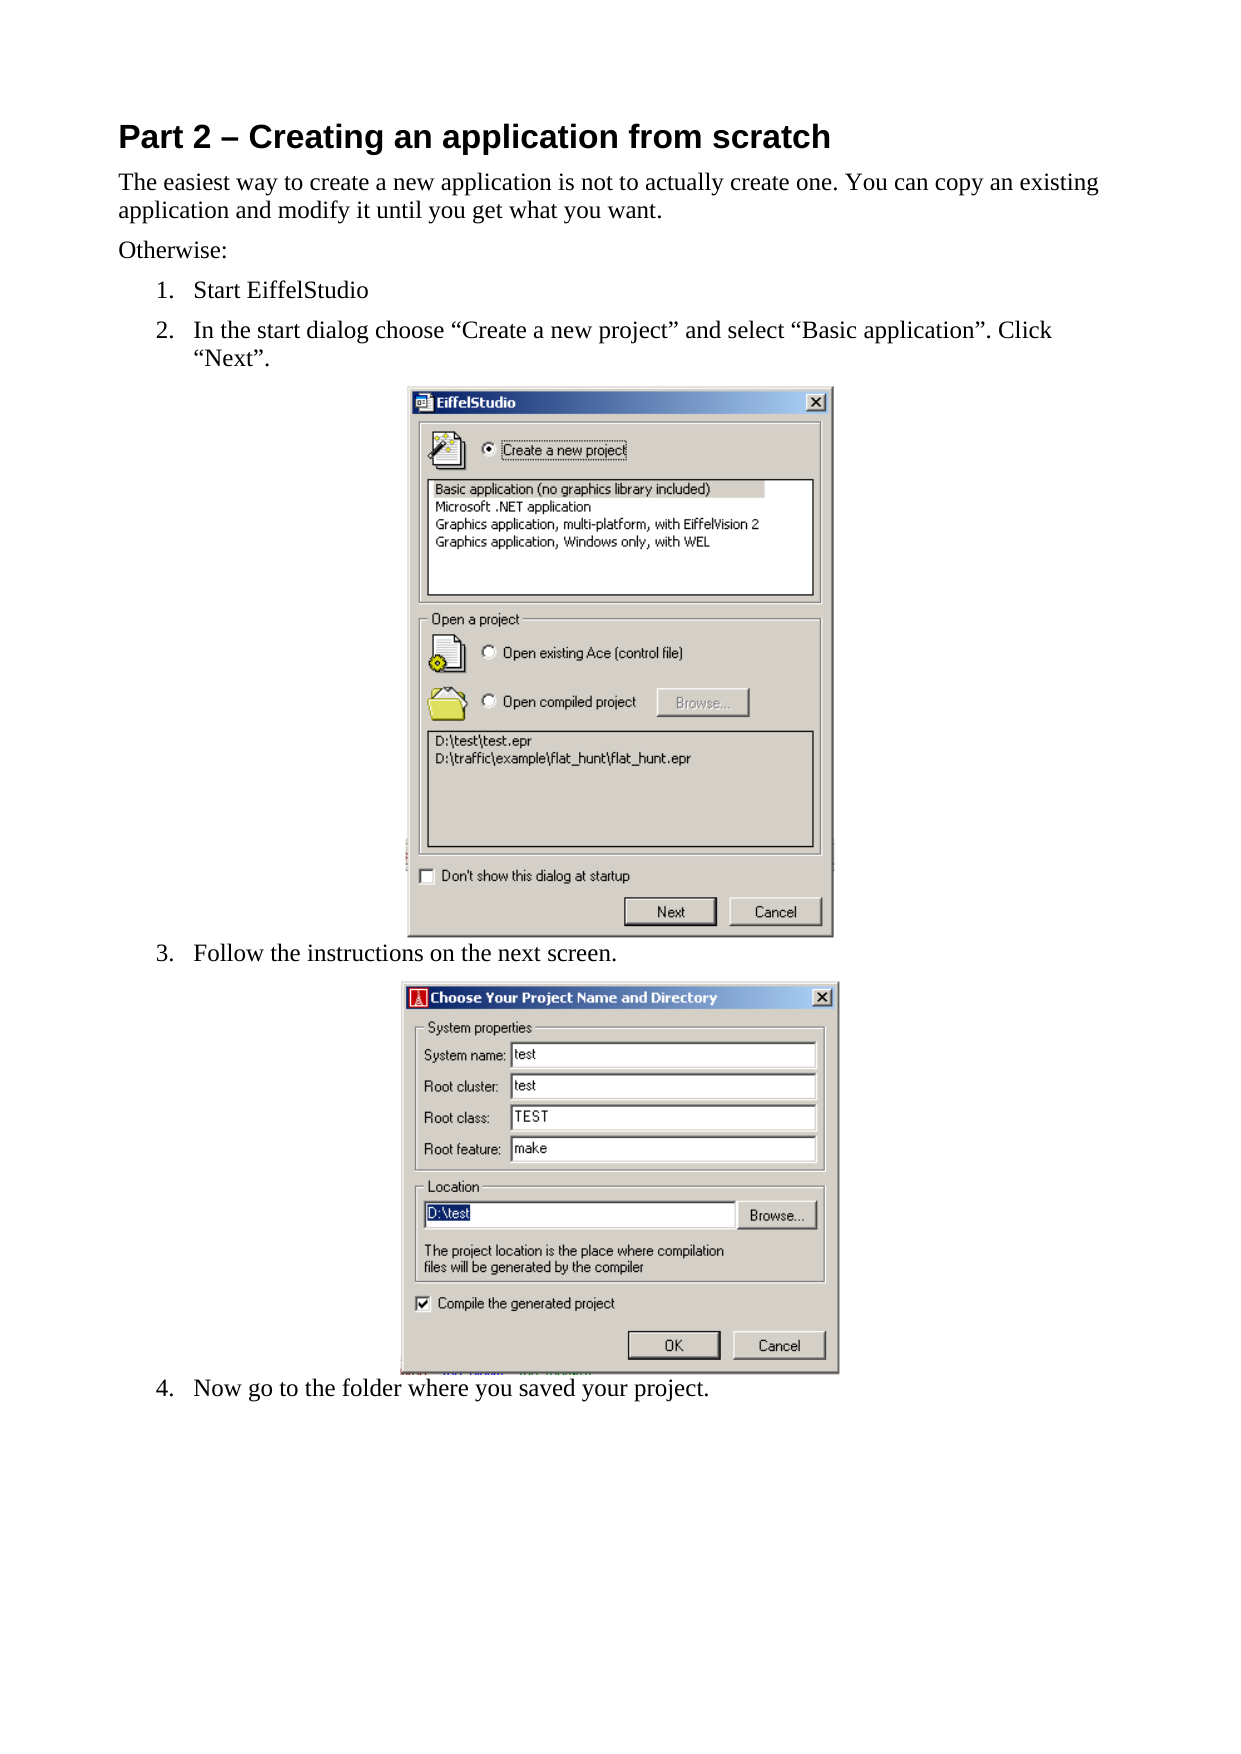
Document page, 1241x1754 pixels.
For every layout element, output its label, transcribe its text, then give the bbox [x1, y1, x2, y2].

picture [400, 979, 840, 1375]
list Start EiffelStudio [156, 276, 1122, 304]
subtitle Part 2 – Creating an application from scratch [118, 118, 1122, 156]
text The easiest way to create a new application is not to actually create one. You can copy an existing application and modify it until you get what you want. [118, 168, 1122, 223]
text Otherwise: [118, 236, 1122, 264]
picture [405, 384, 835, 940]
list Now go to the folder where you saved your project. [156, 1375, 1122, 1402]
list Follow the instructions on the next screen. [156, 940, 1122, 967]
list In the start dialog choose “Create a new project” and select “Basic application”. Click “Next”. [156, 316, 1122, 372]
